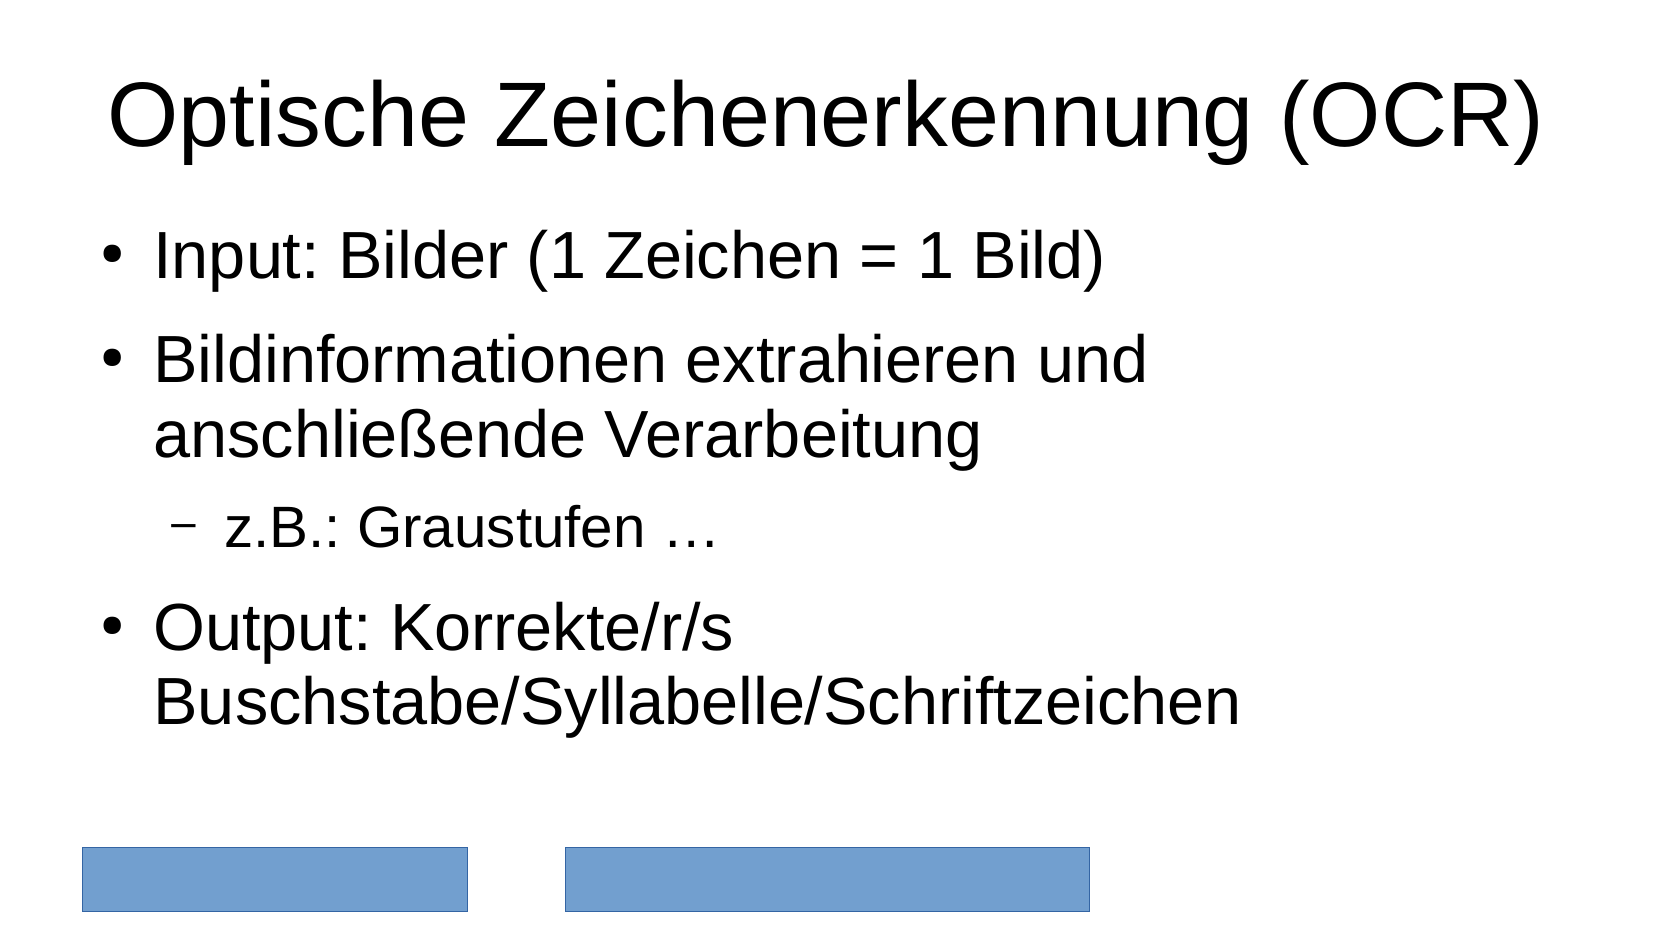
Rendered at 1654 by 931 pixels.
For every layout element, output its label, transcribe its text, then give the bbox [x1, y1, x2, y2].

title Optische Zeichenerkennung (OCR) [82, 37, 1571, 193]
list Input: Bilder (1 Zeichen = 1 Bild) Bildinformationen extrahieren und anschließende Verarbeitung z.B.: Graustufen … Output: Korrekte/r/s Buschstabe/Syllabelle/Schriftzeichen [82, 217, 1571, 758]
